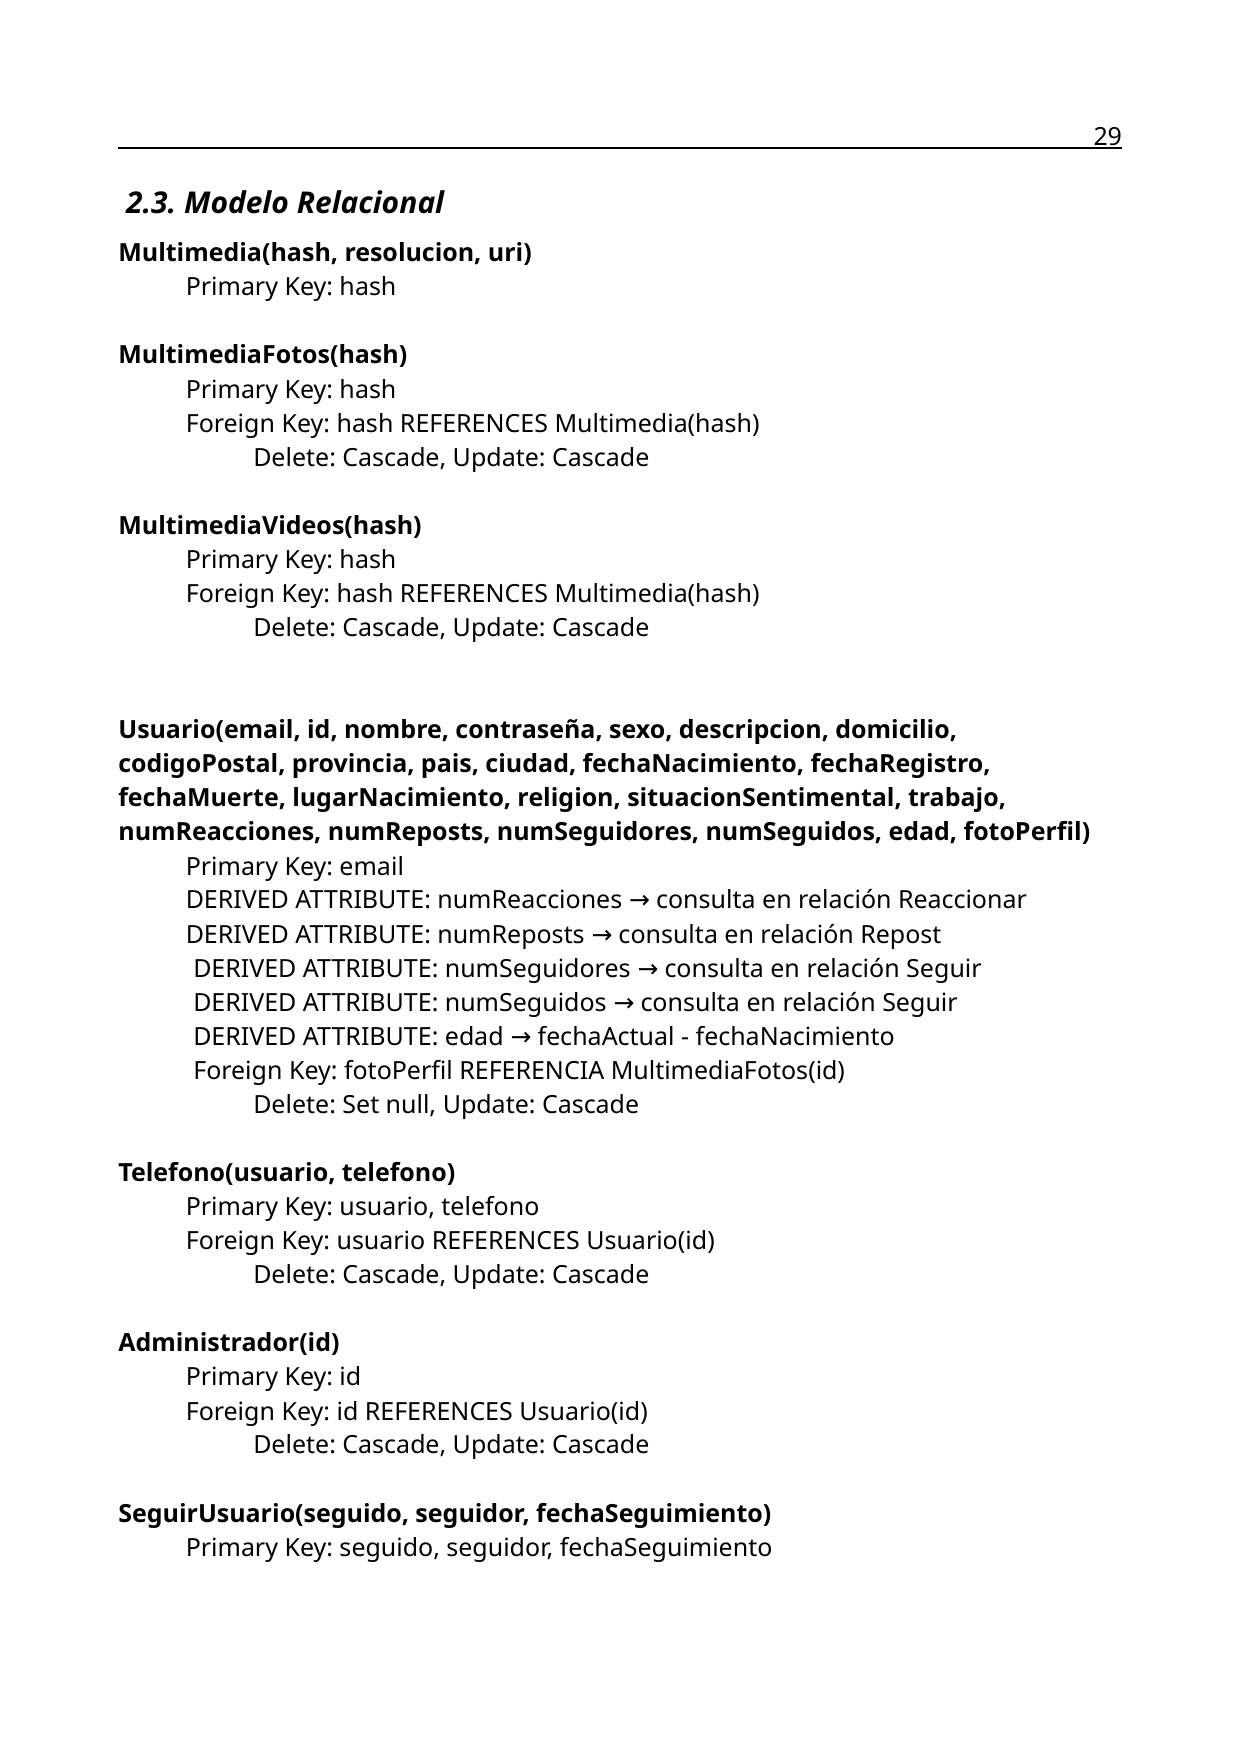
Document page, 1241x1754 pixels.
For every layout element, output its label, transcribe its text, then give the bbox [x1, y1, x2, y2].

text Delete: Cascade, Update: Cascade [118, 1257, 1122, 1291]
text Primary Key: hash [118, 542, 1122, 576]
text Primary Key: usuario, telefono [118, 1189, 1122, 1223]
text DERIVED ATTRIBUTE: edad → fechaActual - fechaNacimiento [118, 1018, 1122, 1052]
text Delete: Set null, Update: Cascade [118, 1087, 1122, 1121]
text Primary Key: hash [118, 269, 1122, 303]
text Foreign Key: usuario REFERENCES Usuario(id) [118, 1223, 1122, 1257]
text Primary Key: hash [118, 371, 1122, 405]
text Administrador(id) [118, 1325, 1122, 1359]
text DERIVED ATTRIBUTE: numReposts → consulta en relación Repost [118, 916, 1122, 950]
text SeguirUsuario(seguido, seguidor, fechaSeguimiento) [118, 1495, 1122, 1529]
text Telefono(usuario, telefono) [118, 1155, 1122, 1189]
text DERIVED ATTRIBUTE: numSeguidores → consulta en relación Seguir [118, 950, 1122, 984]
text DERIVED ATTRIBUTE: numSeguidos → consulta en relación Seguir [118, 984, 1122, 1018]
text Multimedia(hash, resolucion, uri) [118, 235, 1122, 269]
text Primary Key: email [118, 848, 1122, 882]
subtitle Modelo Relacional [118, 182, 1122, 222]
text Delete: Cascade, Update: Cascade [118, 610, 1122, 644]
text Foreign Key: fotoPerfil REFERENCIA MultimediaFotos(id) [118, 1052, 1122, 1087]
text Delete: Cascade, Update: Cascade [118, 439, 1122, 473]
text Delete: Cascade, Update: Cascade [118, 1427, 1122, 1461]
text Primary Key: seguido, seguidor, fechaSeguimiento [118, 1529, 1122, 1563]
text Foreign Key: id REFERENCES Usuario(id) [118, 1393, 1122, 1427]
text MultimediaFotos(hash) [118, 337, 1122, 371]
text Usuario(email, id, nombre, contraseña, sexo, descripcion, domicilio, codigoPostal, provincia, pais, ciudad, fechaNacimiento, fechaRegistro, fechaMuerte, lugarNacimiento, religion, situacionSentimental, trabajo, numReacciones, numReposts, numSeguidores, numSeguidos, edad, fotoPerfil) [118, 712, 1122, 848]
text DERIVED ATTRIBUTE: numReacciones → consulta en relación Reaccionar [118, 882, 1122, 916]
text Foreign Key: hash REFERENCES Multimedia(hash) [118, 576, 1122, 610]
text Foreign Key: hash REFERENCES Multimedia(hash) [118, 405, 1122, 439]
text Primary Key: id [118, 1359, 1122, 1393]
text MultimediaVideos(hash) [118, 507, 1122, 542]
